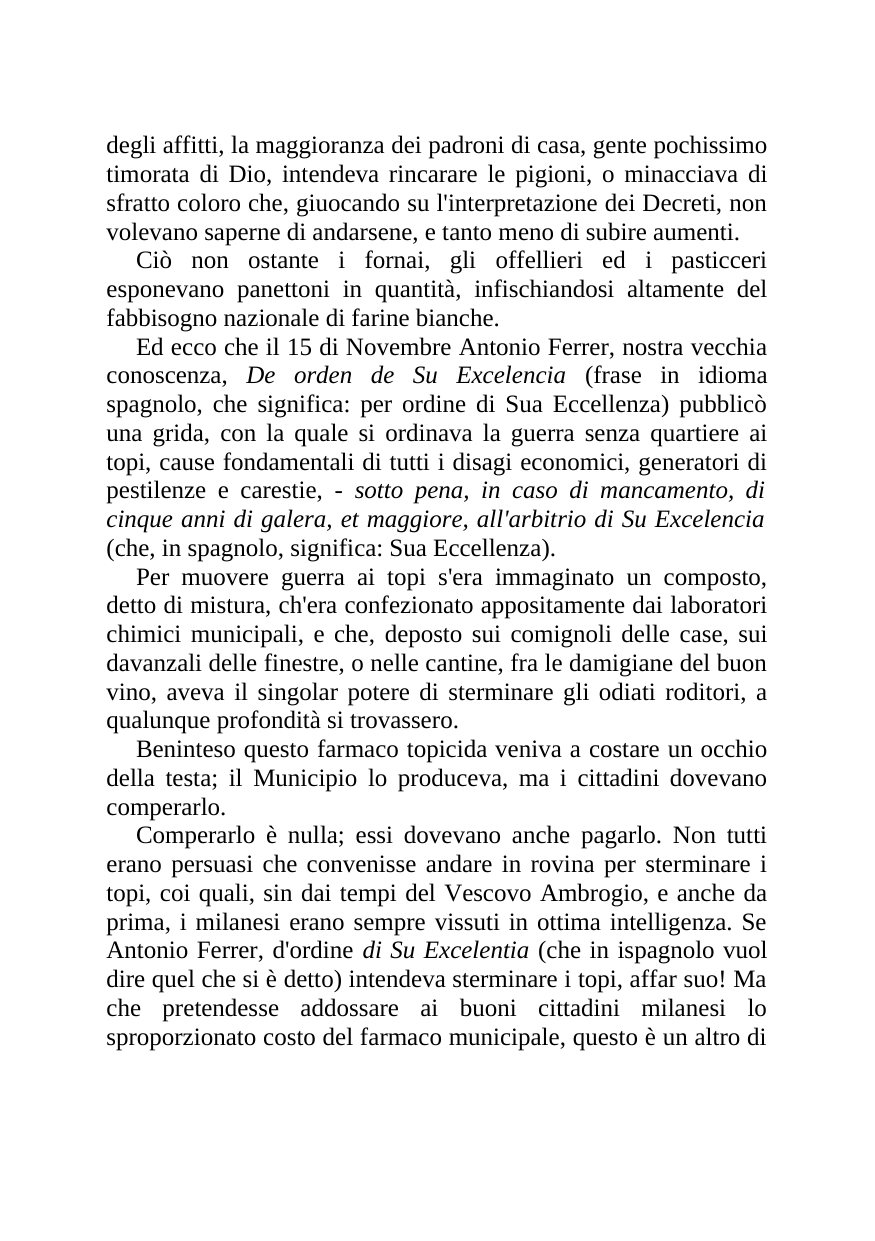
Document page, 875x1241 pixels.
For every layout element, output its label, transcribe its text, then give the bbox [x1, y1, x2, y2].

text Beninteso questo farmaco topicida veniva a costare un occhio della testa; il Municipio lo produceva, ma i cittadini dovevano comperarlo. [106, 734, 768, 820]
text degli affitti, la maggioranza dei padroni di casa, gente pochissimo timorata di Dio, intendeva rincarare le pigioni, o minacciava di sfratto coloro che, giuocando su l'interpretazione dei Decreti, non volevano saperne di andarsene, e tanto meno di subire aumenti. [106, 130, 768, 245]
text Ciò non ostante i fornai, gli offellieri ed i pasticceri esponevano panettoni in quantità, infischiandosi altamente del fabbisogno nazionale di farine bianche. [106, 245, 768, 332]
text Comperarlo è nulla; essi dovevano anche pagarlo. Non tutti erano persuasi che convenisse andare in rovina per sterminare i topi, coi quali, sin dai tempi del Vescovo Ambrogio, e anche da prima, i milanesi erano sempre vissuti in ottima intelligenza. Se Antonio Ferrer, d'ordine di Su Excelentia (che in ispagnolo vuol dire quel che si è detto) intendeva sterminare i topi, affar suo! Ma che pretendesse addossare ai buoni cittadini milanesi lo sproporzionato costo del farmaco municipale, questo è un altro di [106, 820, 768, 1050]
text Ed ecco che il 15 di Novembre Antonio Ferrer, nostra vecchia conoscenza, De orden de Su Excelencia (frase in idioma spagnolo, che significa: per ordine di Sua Eccellenza) pubblicò una grida, con la quale si ordinava la guerra senza quartiere ai topi, cause fondamentali di tutti i disagi economici, generatori di pestilenze e carestie, - sotto pena, in caso di mancamento, di cinque anni di galera, et maggiore, all'arbitrio di Su Excelencia (che, in spagnolo, significa: Sua Eccellenza). [106, 332, 768, 562]
text Per muovere guerra ai topi s'era immaginato un composto, detto di mistura, ch'era confezionato appositamente dai laboratori chimici municipali, e che, deposto sui comignoli delle case, sui davanzali delle finestre, o nelle cantine, fra le damigiane del buon vino, aveva il singolar potere di sterminare gli odiati roditori, a qualunque profondità si trovassero. [106, 562, 768, 734]
